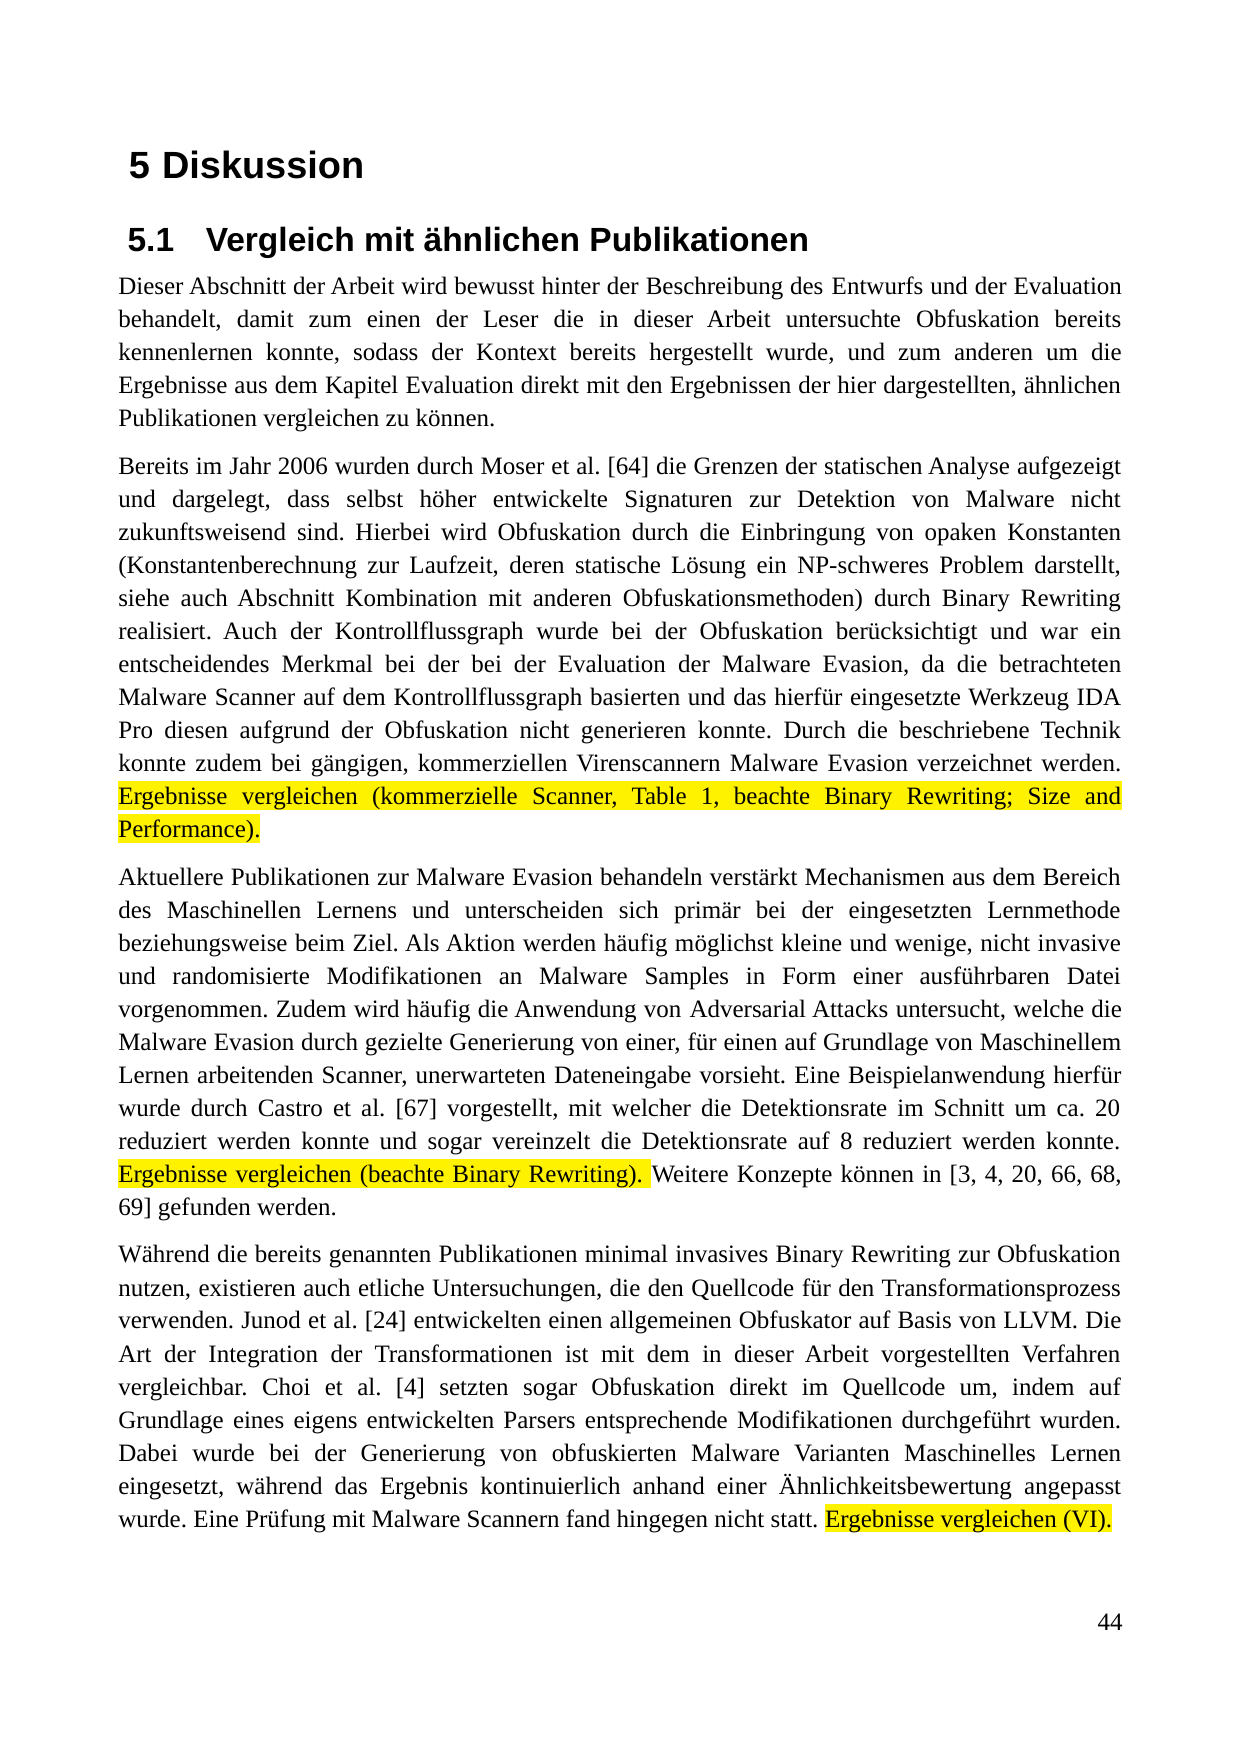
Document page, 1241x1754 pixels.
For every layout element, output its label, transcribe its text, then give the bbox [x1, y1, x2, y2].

text Bereits im Jahr 2006 wurden durch Moser et al. [64] die Grenzen der statischen Analyse aufgezeigt und dargelegt, dass selbst höher entwickelte Signaturen zur Detektion von Malware nicht zukunftsweisend sind. Hierbei wird Obfuskation durch die Einbringung von opaken Konstanten (Konstantenberechnung zur Laufzeit, deren statische Lösung ein NP-schweres Problem darstellt, siehe auch Abschnitt Kombination mit anderen Obfuskationsmethoden) durch Binary Rewriting realisiert. Auch der Kontrollflussgraph wurde bei der Obfuskation berücksichtigt und war ein entscheidendes Merkmal bei der bei der Evaluation der Malware Evasion, da die betrachteten Malware Scanner auf dem Kontrollflussgraph basierten und das hierfür eingesetzte Werkzeug IDA Pro diesen aufgrund der Obfuskation nicht generieren konnte. Durch die beschriebene Technik konnte zudem bei gängigen, kommerziellen Virenscannern Malware Evasion verzeichnet werden. Ergebnisse vergleichen (kommerzielle Scanner, Table 1, beachte Binary Rewriting; Size and Performance). [118, 451, 1122, 843]
subtitle Diskussion [118, 143, 1122, 187]
text Dieser Abschnitt der Arbeit wird bewusst hinter der Beschreibung des Entwurfs und der Evaluation behandelt, damit zum einen der Leser die in dieser Arbeit untersuchte Obfuskation bereits kennenlernen konnte, sodass der Kontext bereits hergestellt wurde, und zum anderen um die Ergebnisse aus dem Kapitel Evaluation direkt mit den Ergebnissen der hier dargestellten, ähnlichen Publikationen vergleichen zu können. [118, 271, 1122, 432]
subtitle Vergleich mit ähnlichen Publikationen [118, 220, 1122, 259]
text Während die bereits genannten Publikationen minimal invasives Binary Rewriting zur Obfuskation nutzen, existieren auch etliche Untersuchungen, die den Quellcode für den Transformationsprozess verwenden. Junod et al. [24] entwickelten einen allgemeinen Obfuskator auf Basis von LLVM. Die Art der Integration der Transformationen ist mit dem in dieser Arbeit vorgestellten Verfahren vergleichbar. Choi et al. [4] setzten sogar Obfuskation direkt im Quellcode um, indem auf Grundlage eines eigens entwickelten Parsers entsprechende Modifikationen durchgeführt wurden. Dabei wurde bei der Generierung von obfuskierten Malware Varianten Maschinelles Lernen eingesetzt, während das Ergebnis kontinuierlich anhand einer Ähnlichkeitsbewertung angepasst wurde. Eine Prüfung mit Malware Scannern fand hingegen nicht statt. Ergebnisse vergleichen (VI). [118, 1239, 1122, 1532]
text Aktuellere Publikationen zur Malware Evasion behandeln verstärkt Mechanismen aus dem Bereich des Maschinellen Lernens und unterscheiden sich primär bei der eingesetzten Lernmethode beziehungsweise beim Ziel. Als Aktion werden häufig möglichst kleine und wenige, nicht invasive und randomisierte Modifikationen an Malware Samples in Form einer ausführbaren Datei vorgenommen. Zudem wird häufig die Anwendung von Adversarial Attacks untersucht, welche die Malware Evasion durch gezielte Generierung von einer, für einen auf Grundlage von Maschinellem Lernen arbeitenden Scanner, unerwarteten Dateneingabe vorsieht. Eine Beispielanwendung hierfür wurde durch Castro et al. [67] vorgestellt, mit welcher die Detektionsrate im Schnitt um ca. 20 reduziert werden konnte und sogar vereinzelt die Detektionsrate auf 8 reduziert werden konnte. Ergebnisse vergleichen (beachte Binary Rewriting). Weitere Konzepte können in [3, 4, 20, 66, 68, 69] gefunden werden. [118, 862, 1122, 1221]
